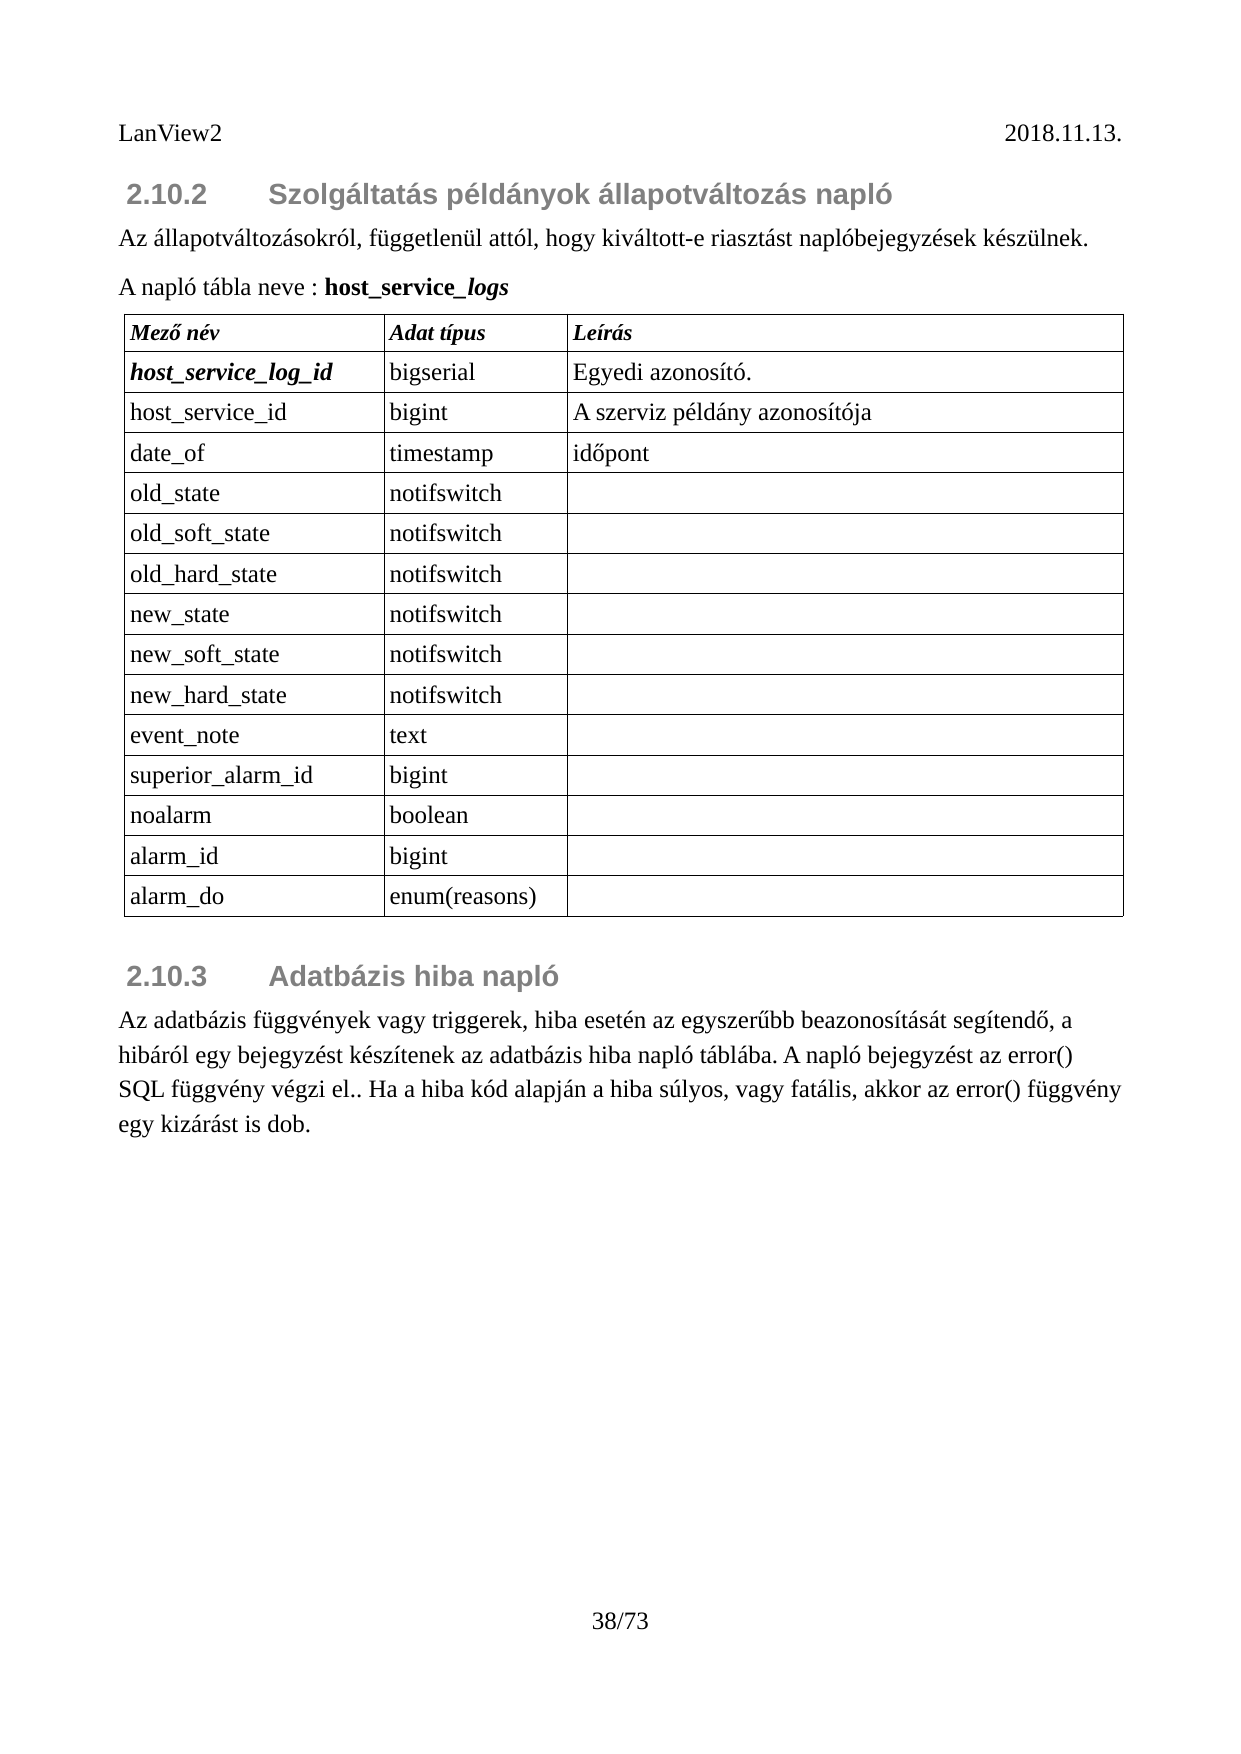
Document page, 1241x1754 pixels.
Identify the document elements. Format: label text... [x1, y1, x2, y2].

text Az állapotváltozásokról, függetlenül attól, hogy kiváltott-e riasztást naplóbejegyzések készülnek. [118, 223, 1122, 252]
table_cell bigint [385, 836, 567, 875]
table_cell [568, 836, 1123, 875]
table_header Mező név [125, 315, 384, 351]
table_cell host_service_id [125, 393, 384, 432]
table_cell [568, 876, 1123, 916]
table_cell bigint [385, 756, 567, 795]
table_cell bigserial [385, 352, 567, 392]
table_cell notifswitch [385, 554, 567, 593]
table_cell text [385, 715, 567, 754]
table_cell [568, 796, 1123, 835]
table_cell timestamp [385, 433, 567, 472]
table_cell host_service_log_id [125, 352, 384, 392]
table_cell new_soft_state [125, 635, 384, 674]
table_cell [568, 635, 1123, 674]
table_header Leírás [568, 315, 1123, 351]
table_cell noalarm [125, 796, 384, 835]
table_cell boolean [385, 796, 567, 835]
table_cell old_hard_state [125, 554, 384, 593]
table_cell notifswitch [385, 594, 567, 633]
table_cell date_of [125, 433, 384, 472]
table_cell event_note [125, 715, 384, 754]
table_cell notifswitch [385, 635, 567, 674]
table_header Adat típus [385, 315, 567, 351]
table_cell bigint [385, 393, 567, 432]
table_cell időpont [568, 433, 1123, 472]
subtitle Adatbázis hiba napló [118, 959, 1122, 993]
table_cell notifswitch [385, 675, 567, 714]
table_cell alarm_do [125, 876, 384, 916]
table_cell [568, 756, 1123, 795]
table_cell superior_alarm_id [125, 756, 384, 795]
table_cell [568, 554, 1123, 593]
table_cell Egyedi azonosító. [568, 352, 1123, 392]
table_cell enum(reasons) [385, 876, 567, 916]
text Az adatbázis függvények vagy triggerek, hiba esetén az egyszerűbb beazonosítását segítendő, a hibáról egy bejegyzést készítenek az adatbázis hiba napló táblába. A napló bejegyzést az error() SQL függvény végzi el.. Ha a hiba kód alapján a hiba súlyos, vagy fatális, akkor az error() függvény egy kizárást is dob. [118, 1005, 1122, 1137]
table_cell new_hard_state [125, 675, 384, 714]
table_cell alarm_id [125, 836, 384, 875]
table_cell new_state [125, 594, 384, 633]
table_cell [568, 594, 1123, 633]
table_cell A szerviz példány azonosítója [568, 393, 1123, 432]
table_cell old_soft_state [125, 514, 384, 553]
table_cell [568, 473, 1123, 513]
table_cell [568, 514, 1123, 553]
text A napló tábla neve : host_service_logs [118, 272, 1122, 301]
table_cell [568, 675, 1123, 714]
subtitle Szolgáltatás példányok állapotváltozás napló [118, 177, 1122, 211]
table_cell notifswitch [385, 473, 567, 513]
table_cell [568, 715, 1123, 754]
table_cell old_state [125, 473, 384, 513]
table_cell notifswitch [385, 514, 567, 553]
